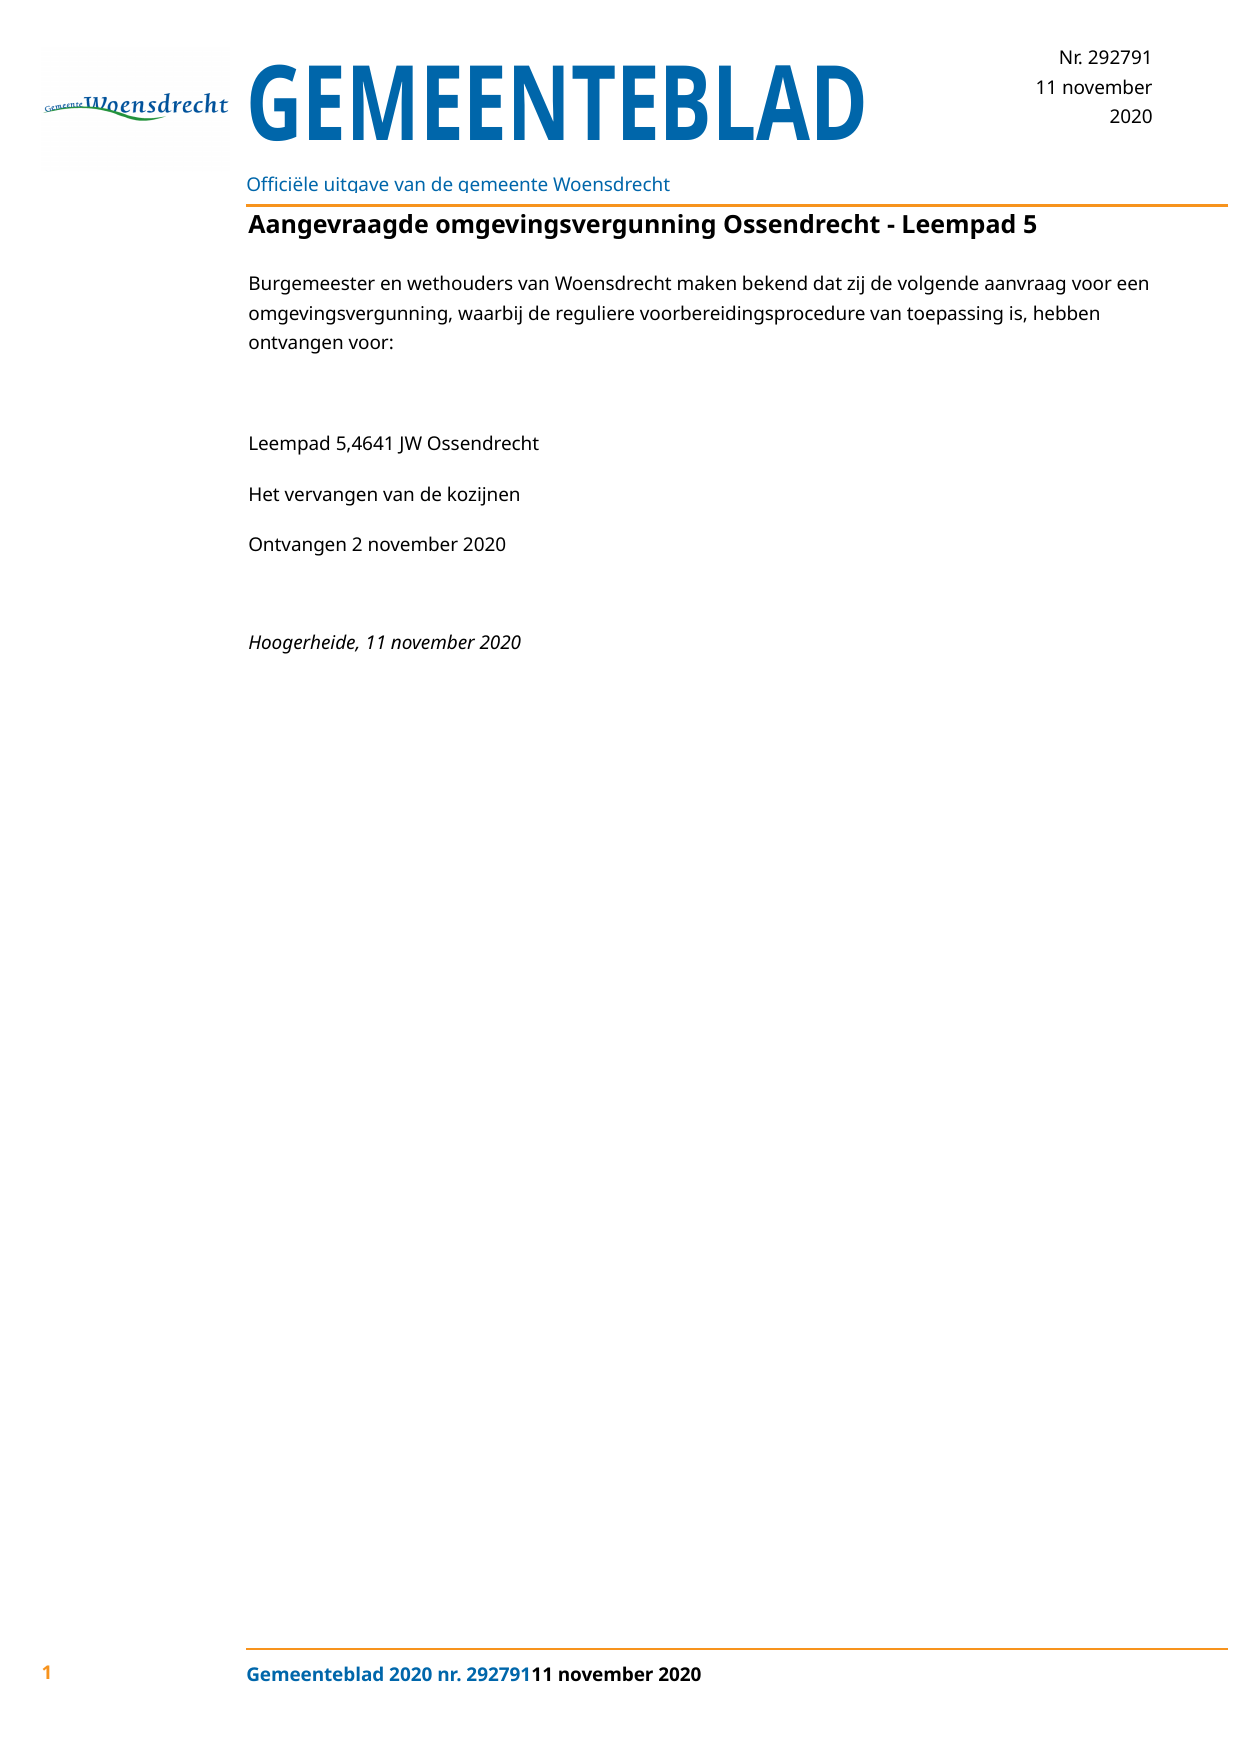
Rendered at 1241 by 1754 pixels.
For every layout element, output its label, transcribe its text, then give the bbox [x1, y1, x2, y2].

text Het vervangen van de kozijnen [248, 481, 1152, 506]
text Ontvangen 2 november 2020 [248, 531, 1152, 557]
picture [41, 47, 231, 172]
text Leempad 5,4641 JW Ossendrecht [248, 430, 1152, 456]
text Hoogerheide, 11 november 2020 [248, 629, 1152, 655]
text Burgemeester en wethouders van Woensdrecht maken bekend dat zij de volgende aanvraag voor een omgevingsvergunning, waarbij de reguliere voorbereidingsprocedure van toepassing is, hebben ontvangen voor: [248, 270, 1152, 355]
text Aangevraagde omgevingsvergunning Ossendrecht - Leempad 5 [248, 207, 1152, 241]
